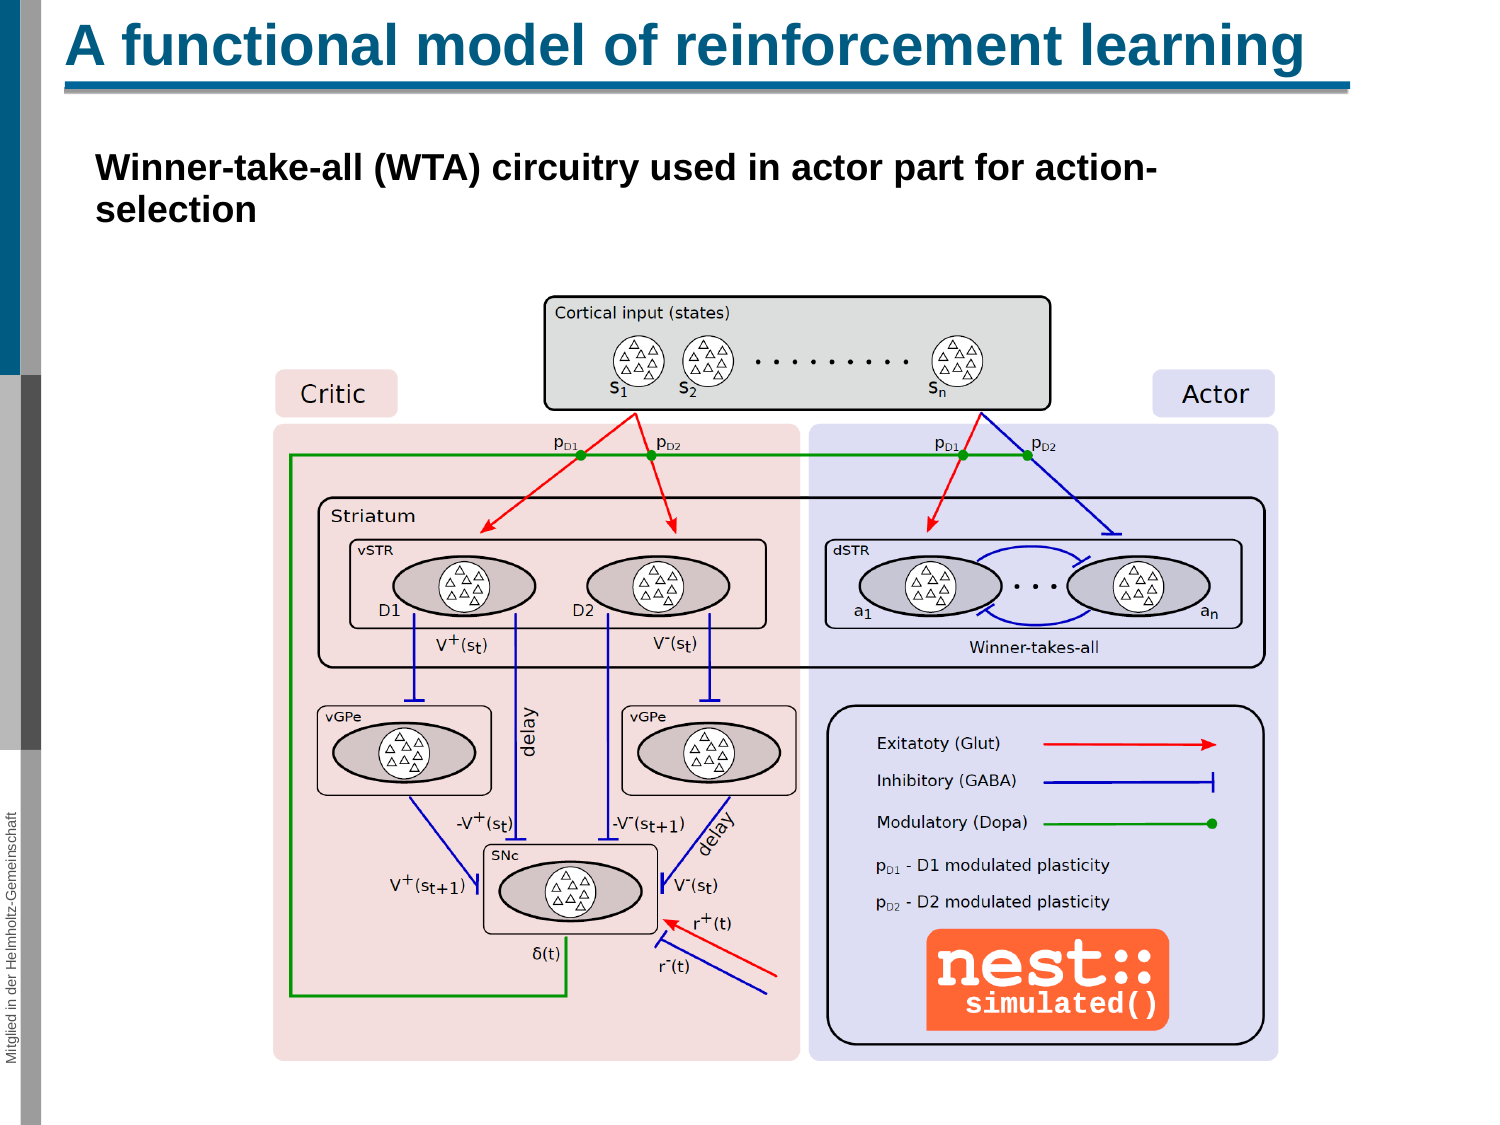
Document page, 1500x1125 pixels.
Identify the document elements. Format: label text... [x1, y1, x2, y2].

text_box Winner-take-all (WTA) circuitry used in actor part for action-selection [80, 138, 1270, 238]
text_box A functional model of reinforcement learning [64, 7, 1440, 102]
picture [224, 269, 1290, 1076]
